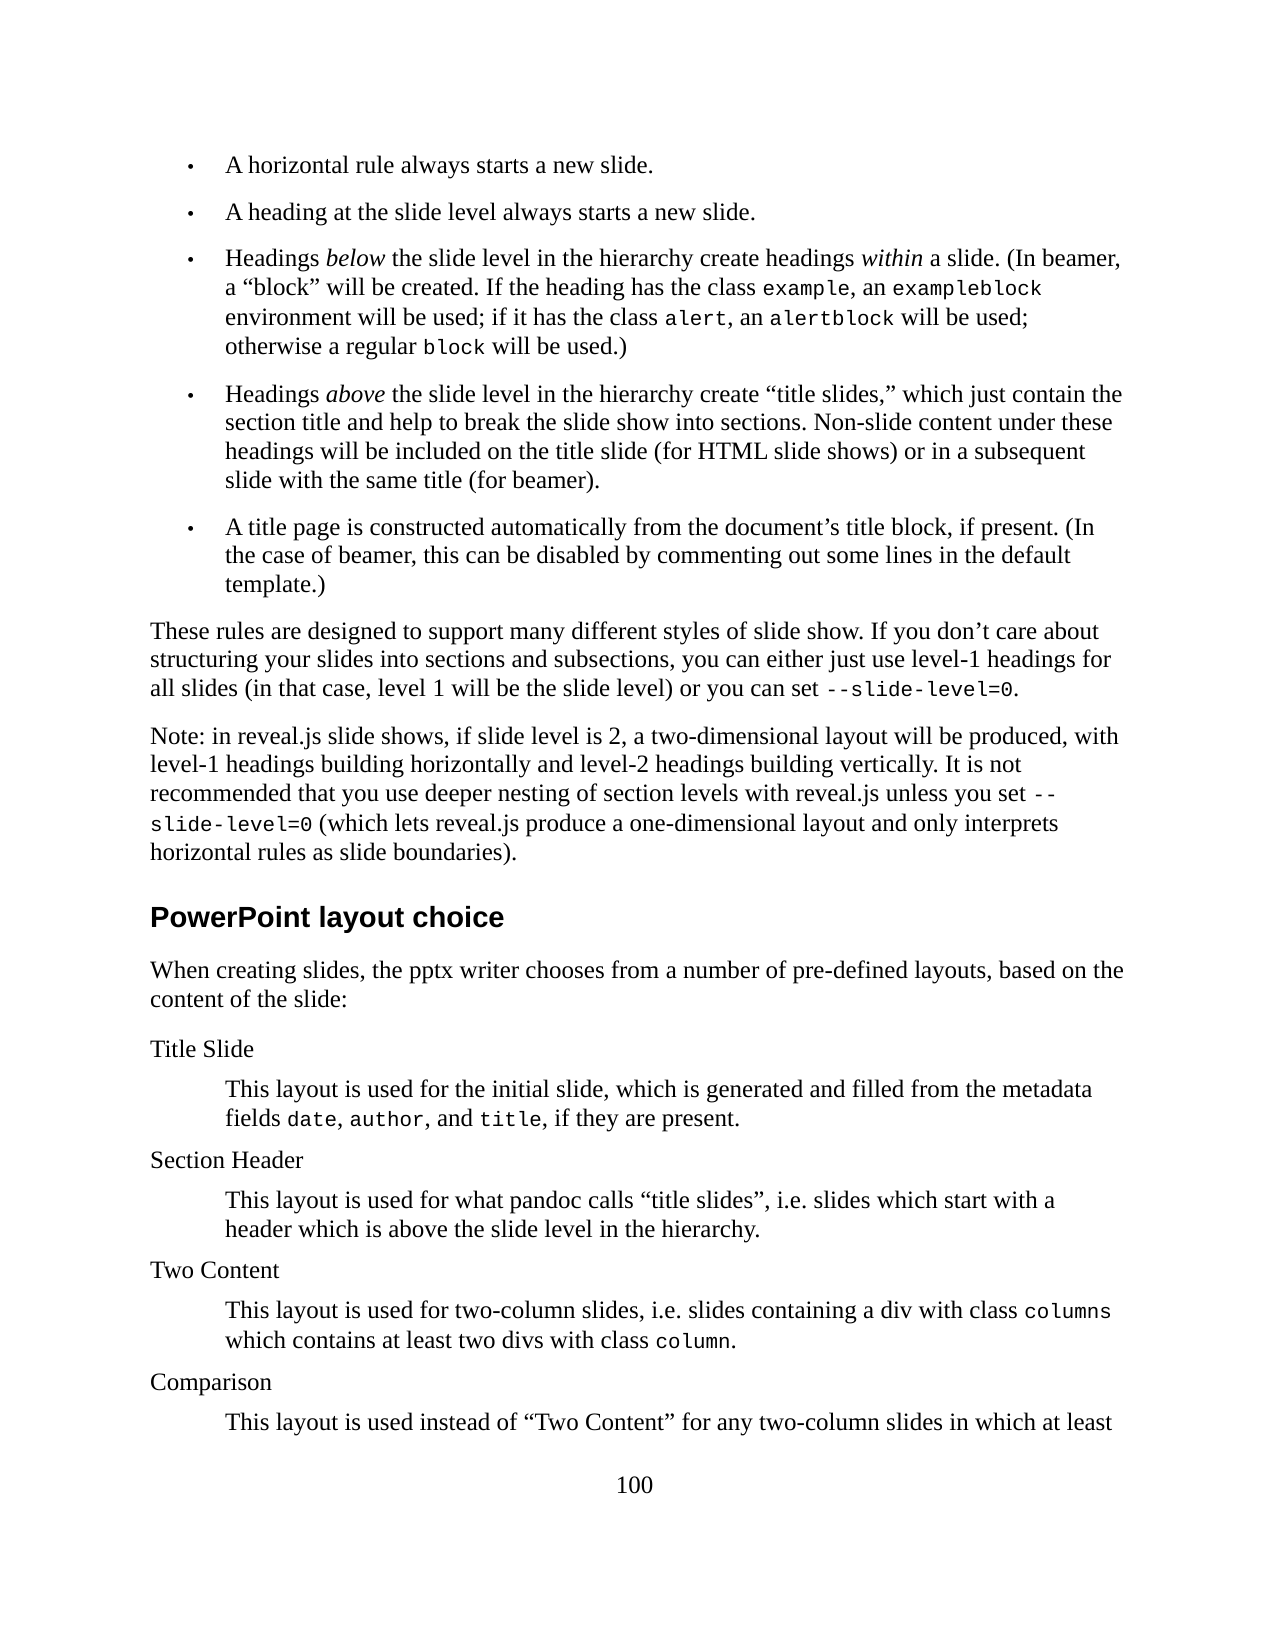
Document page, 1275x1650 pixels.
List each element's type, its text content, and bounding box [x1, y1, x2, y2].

list Headings below the slide level in the hierarchy create headings within a slide. (In beamer, a “block” will be created. If the heading has the class example, an exampleblock environment will be used; if it has the class alert, an alertblock will be used; otherwise a regular block will be used.) [187, 243, 1125, 361]
text This layout is used for what pandoc calls “title slides”, i.e. slides which start with a header which is above the slide level in the hierarchy. [225, 1185, 1125, 1243]
text These rules are designed to support many different styles of slide show. If you don’t care about structuring your slides into sections and subsections, you can either just use level-1 headings for all slides (in that case, level 1 will be the slide level) or you can set --slide-level=0. [150, 616, 1125, 703]
text When creating slides, the pptx writer chooses from a number of pre-defined layouts, based on the content of the slide: [150, 955, 1125, 1013]
text Title Slide [150, 1034, 1125, 1062]
subtitle PowerPoint layout choice [150, 900, 1125, 934]
text This layout is used instead of “Two Content” for any two-column slides in which at least [225, 1407, 1125, 1436]
text Section Header [150, 1145, 1125, 1173]
list A horizontal rule always starts a new slide. [187, 150, 1125, 179]
list Headings above the slide level in the hierarchy create “title slides,” which just contain the section title and help to break the slide show into sections. Non-slide content under these headings will be included on the title slide (for HTML slide shows) or in a subsequent slide with the same title (for beamer). [187, 379, 1125, 494]
text Note: in reveal.js slide shows, if slide level is 2, a two-dimensional layout will be produced, with level-1 headings building horizontally and level-2 headings building vertically. It is not recommended that you use deeper nesting of section levels with reveal.js unless you set --slide-level=0 (which lets reveal.js produce a one-dimensional layout and only interprets horizontal rules as slide boundaries). [150, 721, 1125, 866]
list A title page is constructed automatically from the document’s title block, if present. (In the case of beamer, this can be disabled by commenting out some lines in the default template.) [187, 512, 1125, 598]
list A heading at the slide level always starts a new slide. [187, 197, 1125, 225]
text Two Content [150, 1255, 1125, 1284]
text This layout is used for two-column slides, i.e. slides containing a div with class columns which contains at least two divs with class column. [225, 1296, 1125, 1355]
text Comparison [150, 1367, 1125, 1396]
text This layout is used for the initial slide, which is generated and filled from the metadata fields date, author, and title, if they are present. [225, 1074, 1125, 1133]
